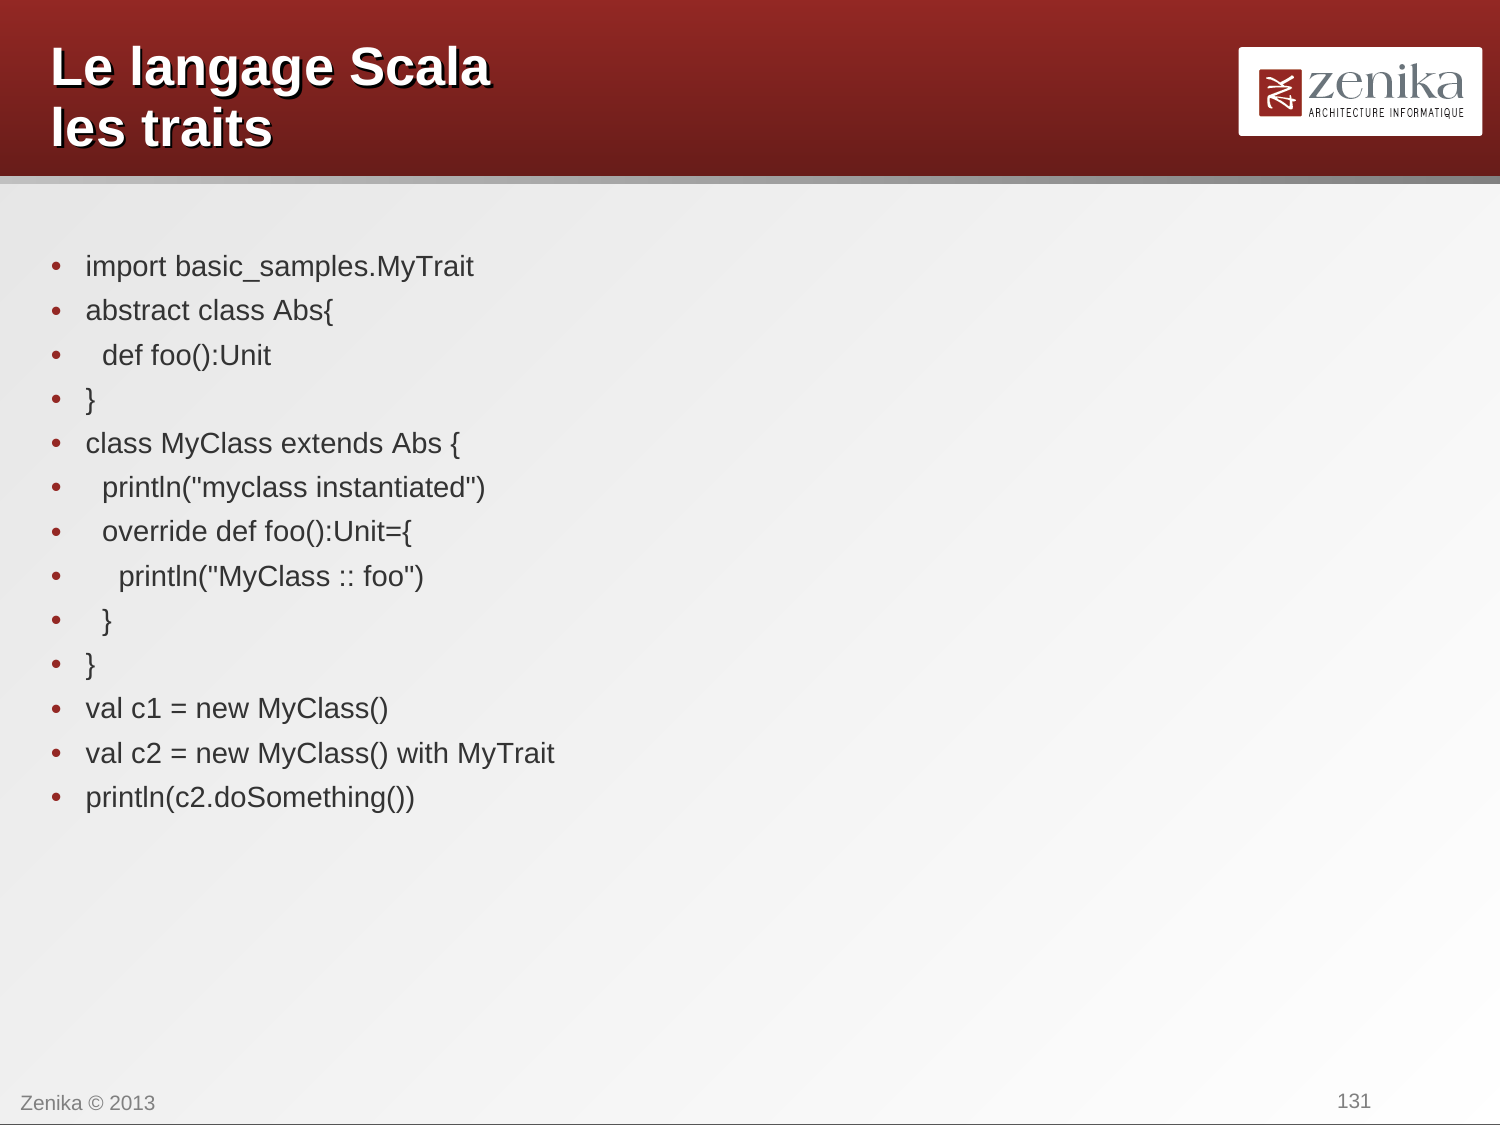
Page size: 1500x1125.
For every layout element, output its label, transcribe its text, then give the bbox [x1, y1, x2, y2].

picture [1257, 58, 1464, 125]
title Le langage Scala les traits [50, 15, 1206, 180]
list import basic_samples.MyTrait abstract class Abs{ def foo():Unit } class MyClass extends Abs { println("myclass instantiated") override def foo():Unit={ println("MyClass :: foo") } } val c1 = new MyClass() val c2 = new MyClass() with MyTrait println(c2.doSomething()) [50, 249, 1435, 1079]
